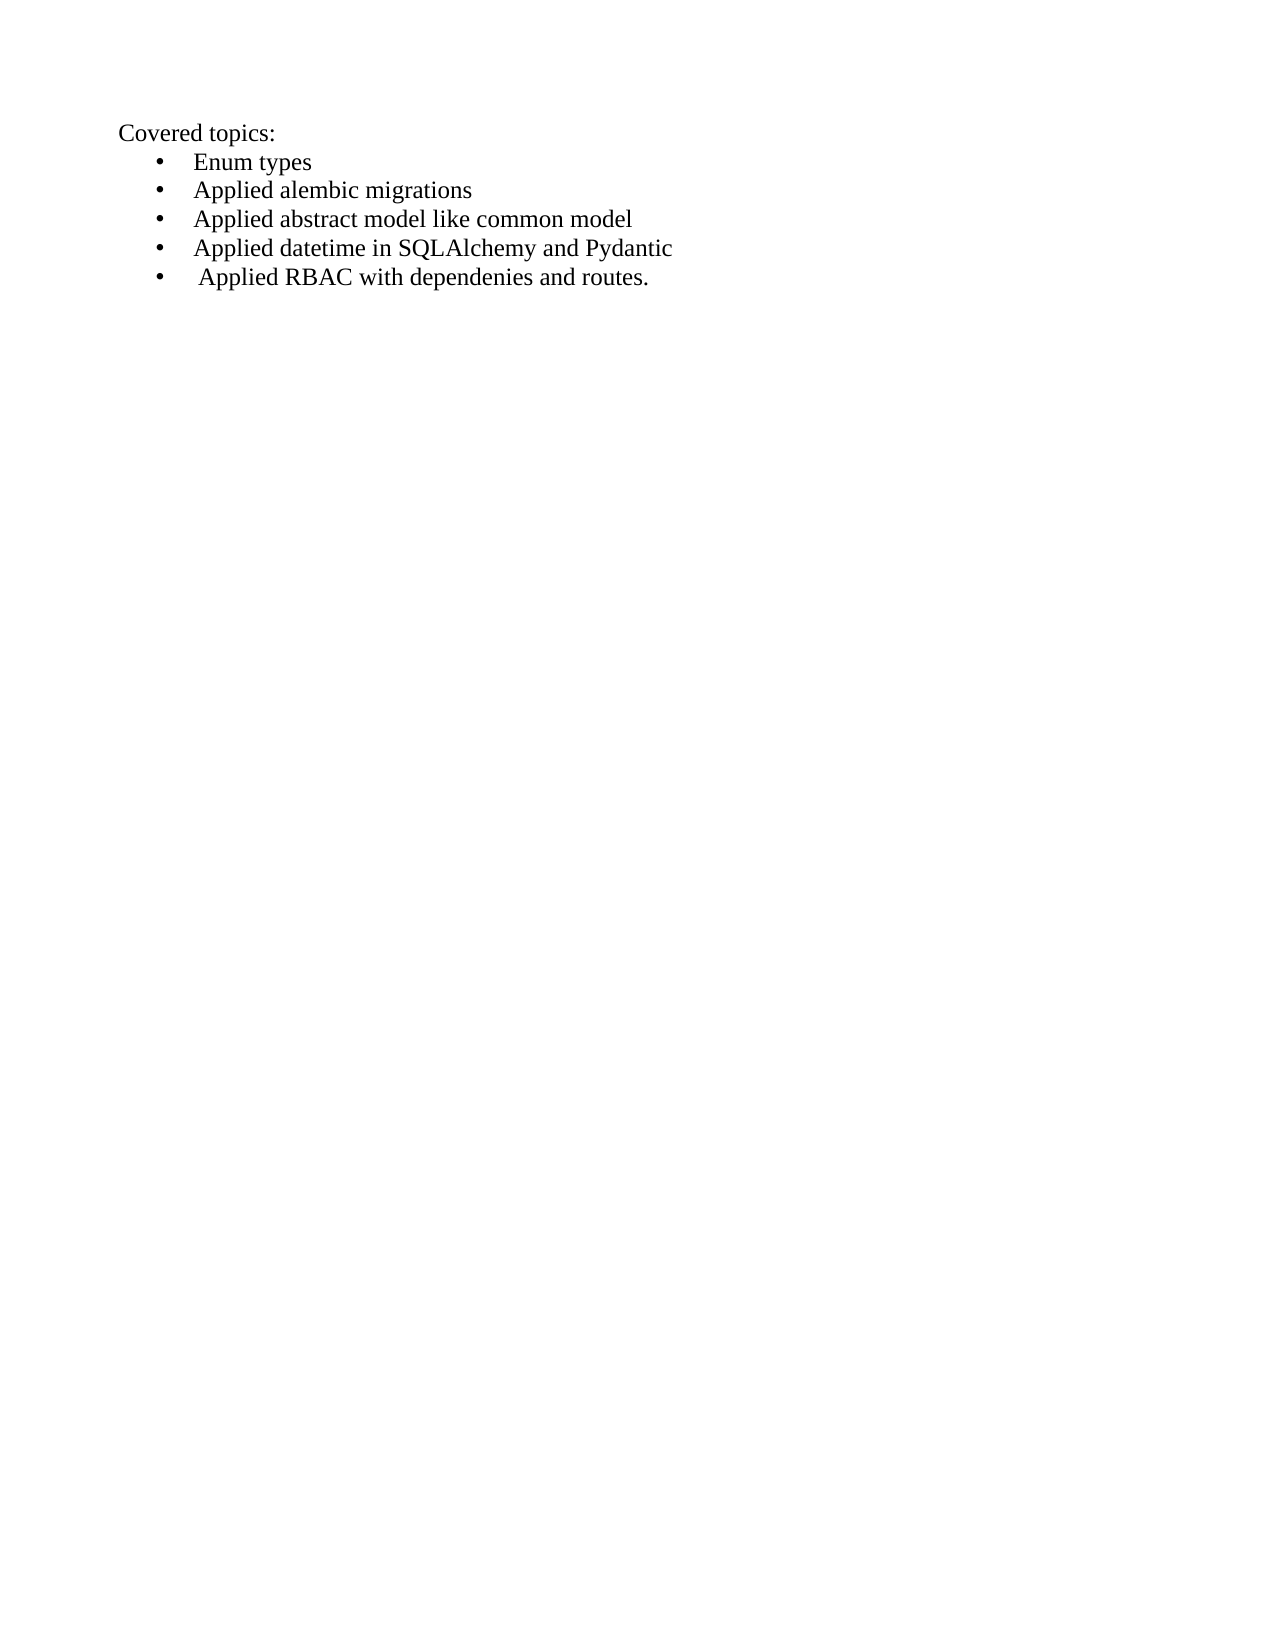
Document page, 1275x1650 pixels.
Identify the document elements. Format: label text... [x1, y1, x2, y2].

list Applied alembic migrations [156, 176, 1157, 204]
list Applied abstract model like common model [156, 204, 1157, 233]
text Covered topics: [118, 118, 1157, 147]
list Applied RBAC with dependenies and routes. [156, 262, 1157, 291]
list Applied datetime in SQLAlchemy and Pydantic [156, 233, 1157, 262]
list Enum types [156, 147, 1157, 176]
